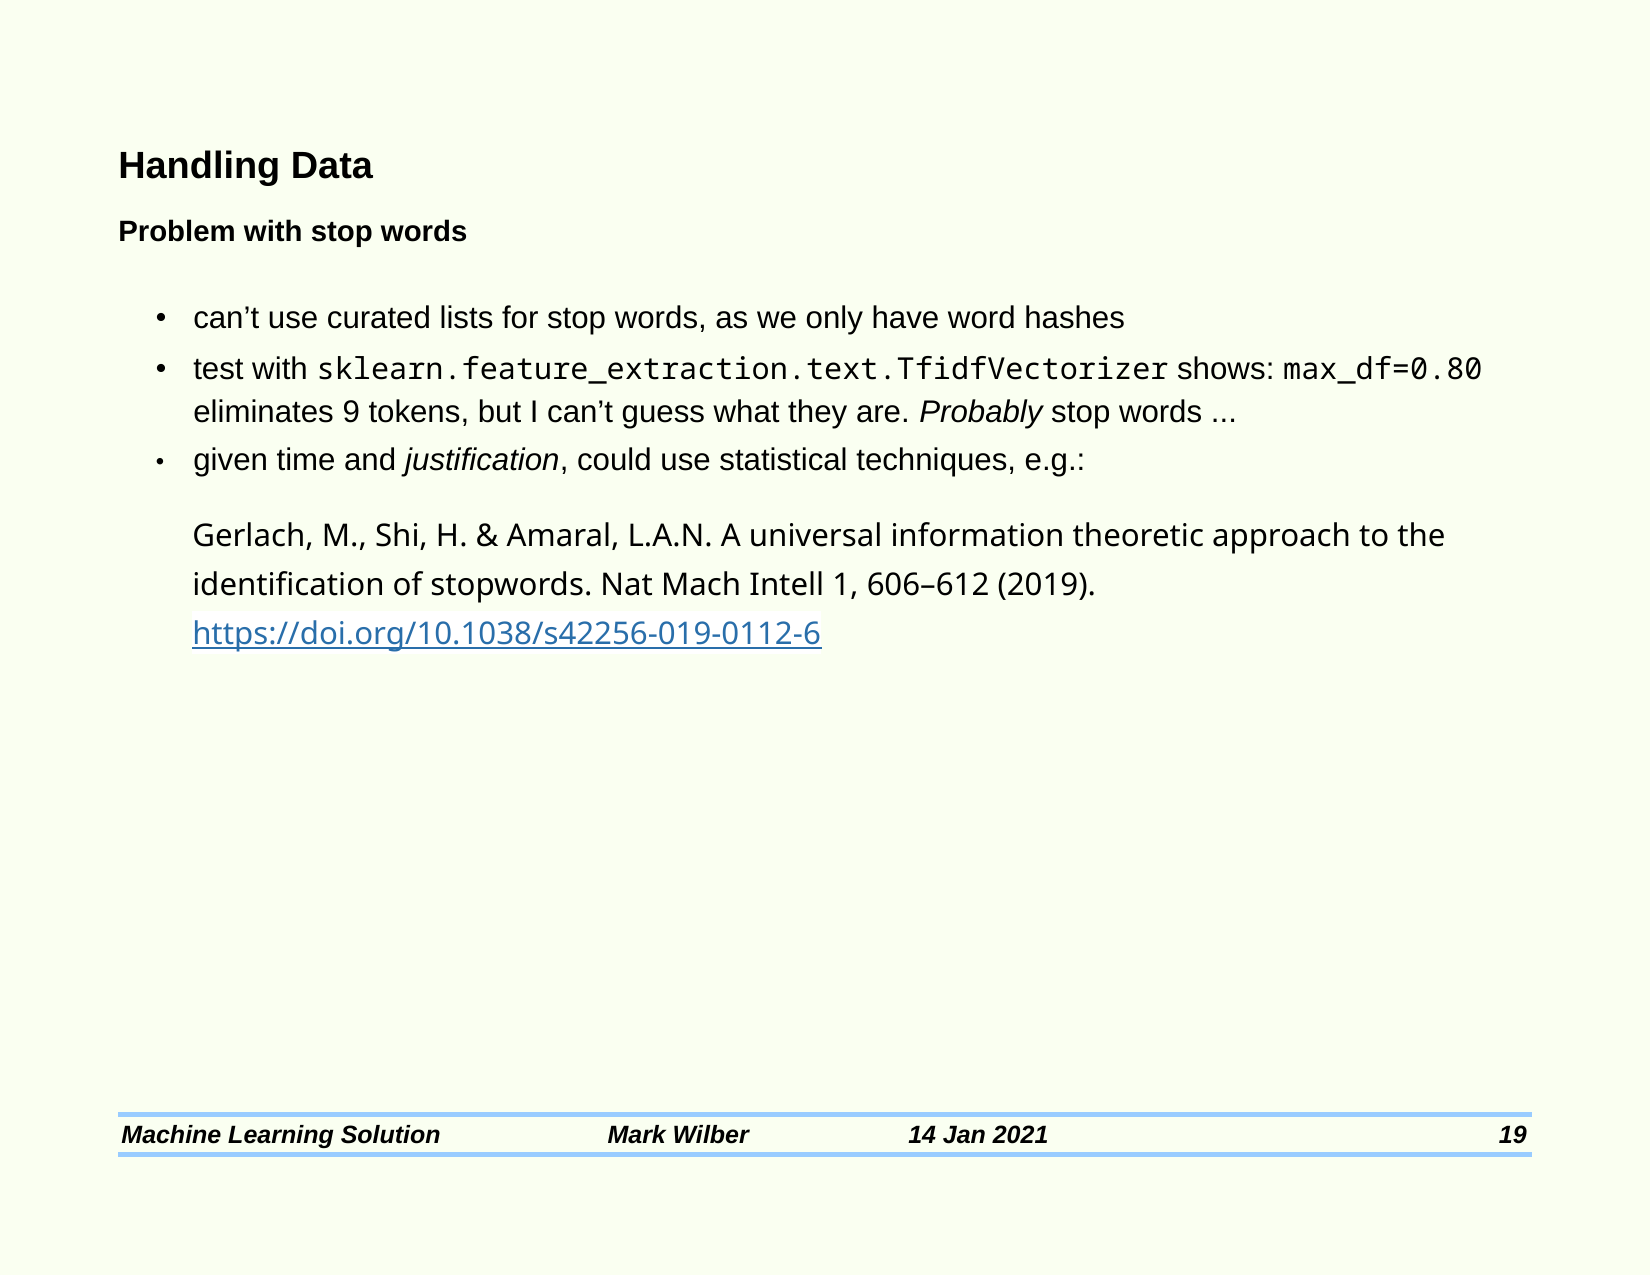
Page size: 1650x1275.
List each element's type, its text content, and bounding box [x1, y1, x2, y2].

text Gerlach, M., Shi, H. & Amaral, L.A.N. A universal information theoretic approach to the identification of stopwords. Nat Mach Intell 1, 606–612 (2019). https://doi.org/10.1038/s42256-019-0112-6 [192, 513, 1532, 654]
subtitle Handling Data [118, 143, 1532, 187]
list can’t use curated lists for stop words, as we only have word hashes [156, 299, 1532, 335]
list test with sklearn.feature_extraction.text.TfidfVectorizer shows: max_df=0.80 eliminates 9 tokens, but I can’t guess what they are. Probably stop words ... [156, 347, 1532, 429]
list given time and justification, could use statistical techniques, e.g.: [156, 441, 1532, 476]
subtitle Problem with stop words [118, 214, 1532, 248]
